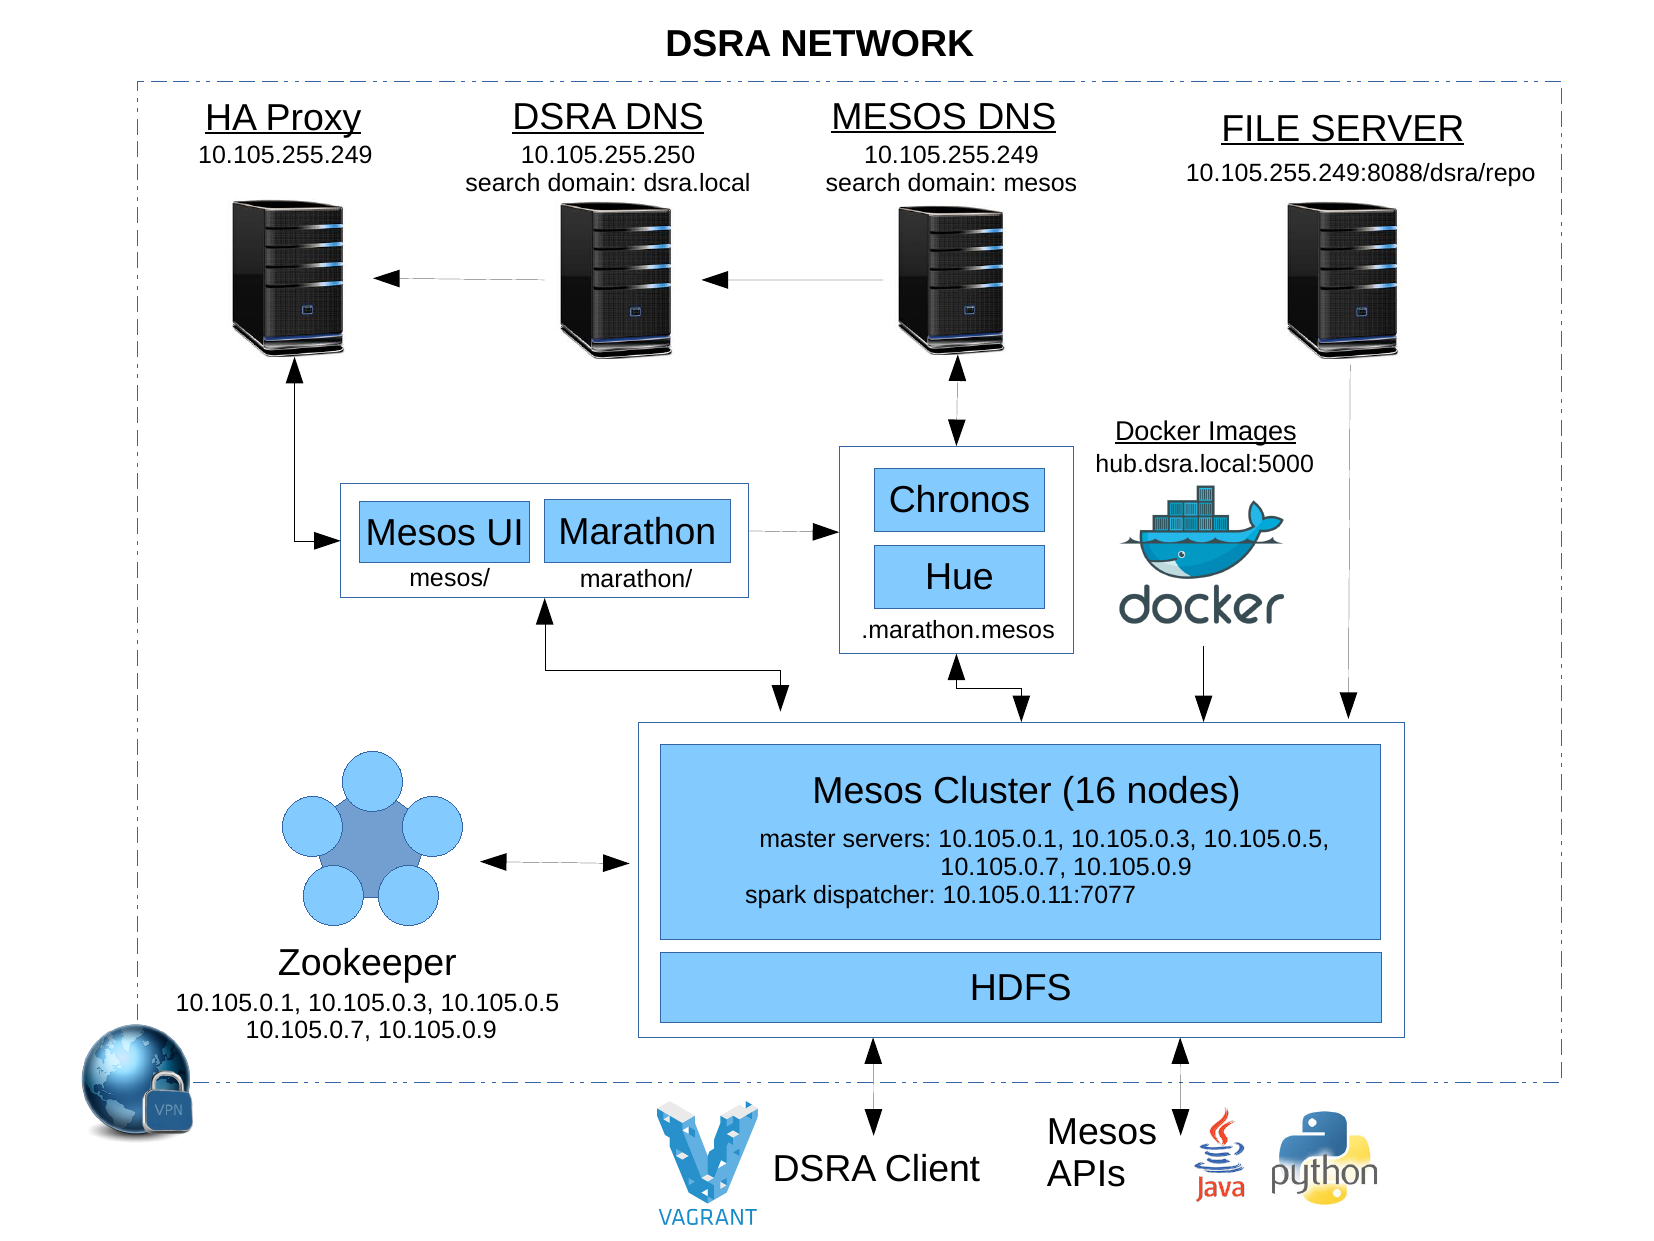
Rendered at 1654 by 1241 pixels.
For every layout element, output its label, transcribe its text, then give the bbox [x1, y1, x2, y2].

text_box marathon/ [565, 557, 708, 601]
text_box 10.105.0.1, 10.105.0.3, 10.105.0.5 10.105.0.7, 10.105.0.9 [160, 980, 583, 1053]
text_box DSRA NETWORK [650, 14, 989, 72]
text_box DSRA DNS [497, 88, 719, 133]
text_box 10.105.255.249 search domain: mesos [810, 133, 1093, 205]
picture [216, 199, 374, 357]
picture [657, 1101, 758, 1225]
text_box Marathon [544, 499, 731, 563]
text_box DSRA Client [757, 1140, 996, 1198]
text_box MESOS DNS [816, 87, 1072, 133]
text_box Mesos Cluster (16 nodes) [797, 761, 1256, 819]
text_box FILE SERVER [1206, 99, 1481, 151]
text_box hub.dsra.local:5000 [1080, 442, 1330, 486]
picture [1271, 201, 1428, 359]
text_box HA Proxy [190, 88, 377, 133]
text_box Mesos APIs [1032, 1103, 1267, 1203]
text_box 10.105.255.249:8088/dsra/repo [1171, 151, 1552, 280]
text_box .marathon.mesos [846, 608, 1074, 680]
picture [77, 1023, 197, 1144]
picture [1172, 1105, 1400, 1208]
text_box [660, 744, 1381, 940]
picture [883, 205, 1033, 355]
picture [1089, 455, 1313, 655]
text_box Hue [874, 545, 1045, 609]
text_box Zookeeper [263, 934, 472, 980]
text_box Docker Images [1100, 408, 1312, 442]
text_box mesos/ [394, 556, 505, 600]
text_box [282, 751, 463, 926]
text_box Chronos [874, 468, 1045, 532]
text_box HDFS [660, 952, 1382, 1023]
text_box 10.105.255.250 search domain: dsra.local [450, 133, 806, 205]
text_box 10.105.255.249 [183, 133, 388, 177]
text_box master servers: 10.105.0.1, 10.105.0.3, 10.105.0.5, 10.105.0.7, 10.105.0.9 spark dispatcher: 10.105.0.11:7077 [730, 817, 1353, 917]
text_box Mesos UI [359, 501, 530, 563]
picture [544, 205, 702, 359]
